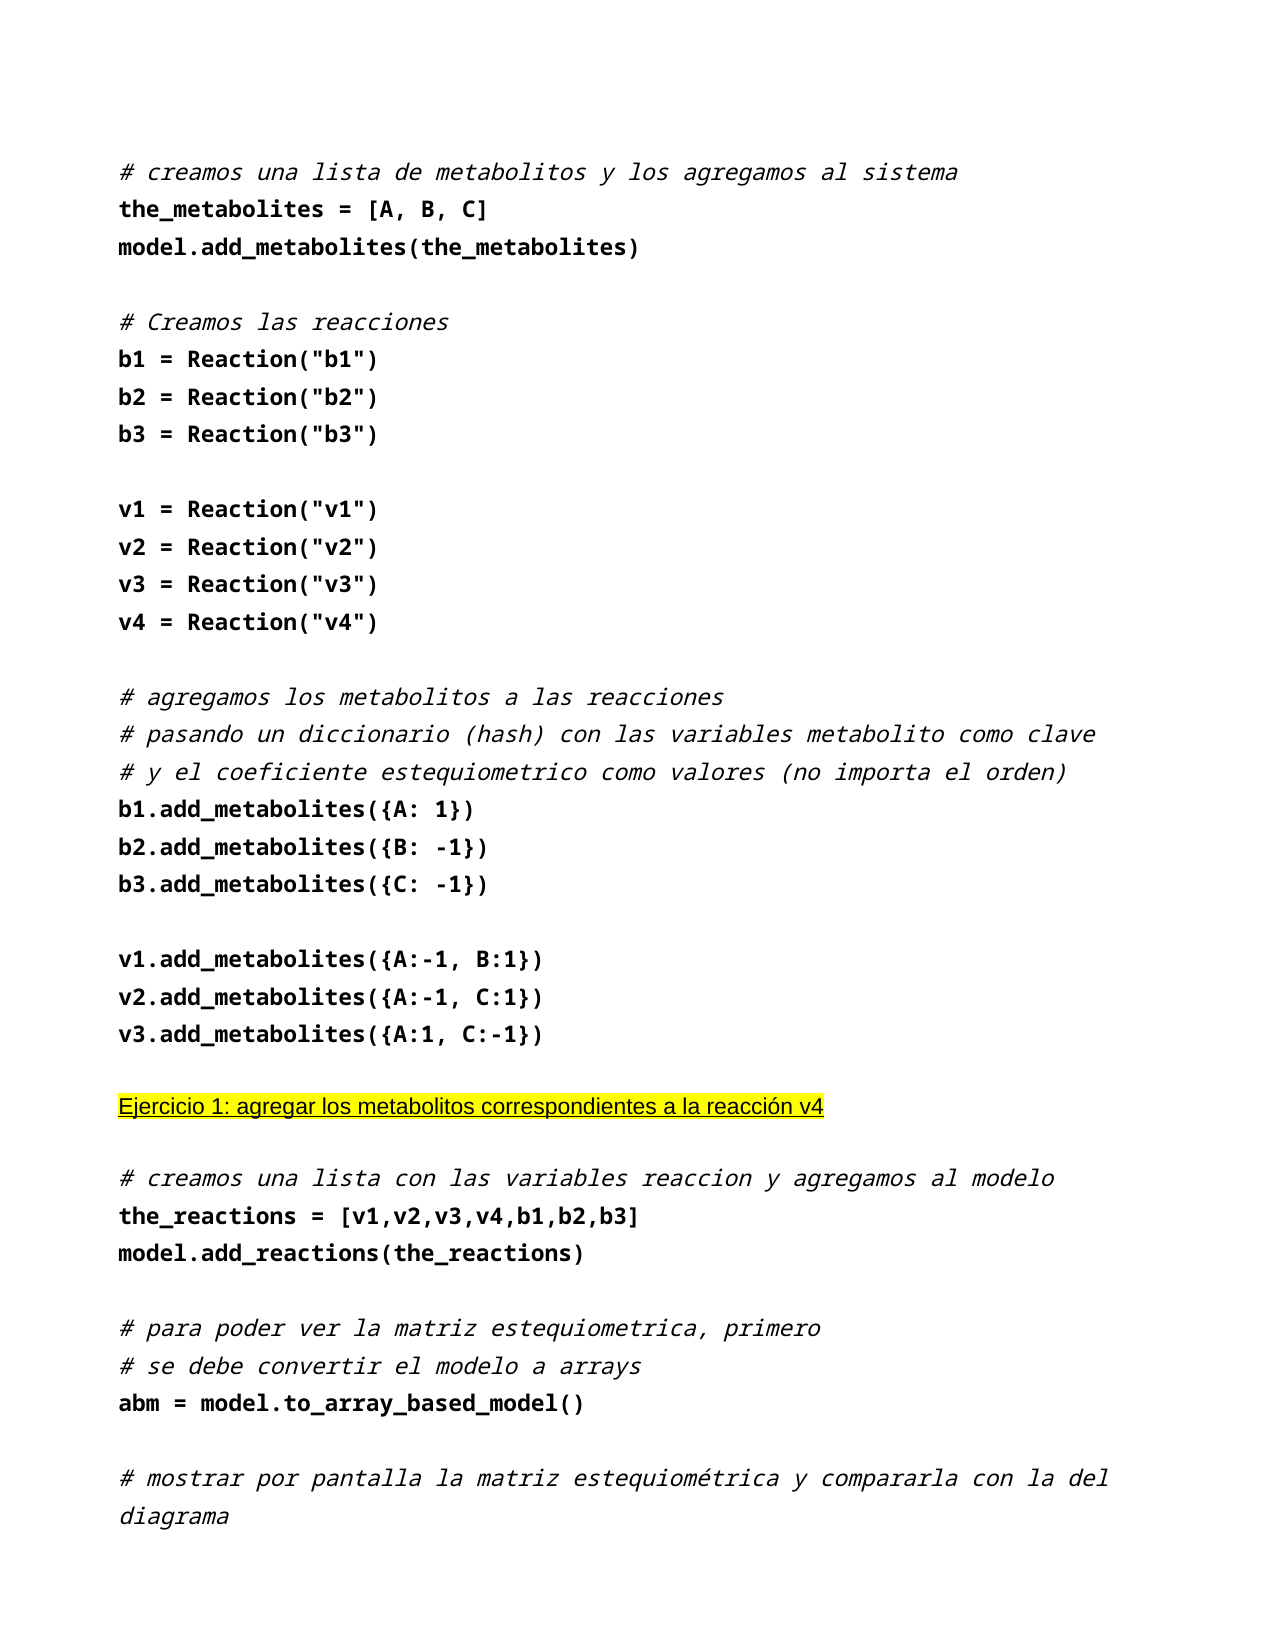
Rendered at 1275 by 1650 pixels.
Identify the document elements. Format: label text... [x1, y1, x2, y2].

text v1 = Reaction("v1") [118, 493, 1157, 524]
text the_metabolites = [A, B, C] [118, 193, 1157, 224]
text # pasando un diccionario (hash) con las variables metabolito como clave [118, 718, 1157, 749]
text model.add_metabolites(the_metabolites) [118, 231, 1157, 262]
text # se debe convertir el modelo a arrays [118, 1350, 1157, 1381]
text b1.add_metabolites({A: 1}) [118, 793, 1157, 824]
text v2.add_metabolites({A:-1, C:1}) [118, 981, 1157, 1012]
text v2 = Reaction("v2") [118, 531, 1157, 562]
text model.add_reactions(the_reactions) [118, 1237, 1157, 1268]
text v4 = Reaction("v4") [118, 606, 1157, 637]
text # y el coeficiente estequiometrico como valores (no importa el orden) [118, 756, 1157, 787]
text # agregamos los metabolitos a las reacciones [118, 681, 1157, 712]
text the_reactions = [v1,v2,v3,v4,b1,b2,b3] [118, 1200, 1157, 1231]
text b2.add_metabolites({B: -1}) [118, 831, 1157, 862]
text b2 = Reaction("b2") [118, 381, 1157, 412]
text v1.add_metabolites({A:-1, B:1}) [118, 943, 1157, 974]
text # Creamos las reacciones [118, 306, 1157, 337]
text b1 = Reaction("b1") [118, 343, 1157, 374]
text v3 = Reaction("v3") [118, 568, 1157, 599]
text b3.add_metabolites({C: -1}) [118, 868, 1157, 899]
text # creamos una lista de metabolitos y los agregamos al sistema [118, 156, 1157, 187]
text Ejercicio 1: agregar los metabolitos correspondientes a la reacción v4 [118, 1093, 1157, 1119]
text # creamos una lista con las variables reaccion y agregamos al modelo [118, 1162, 1157, 1193]
text b3 = Reaction("b3") [118, 418, 1157, 449]
text v3.add_metabolites({A:1, C:-1}) [118, 1018, 1157, 1049]
text # mostrar por pantalla la matriz estequiométrica y compararla con la del diagrama [118, 1462, 1157, 1531]
text abm = model.to_array_based_model() [118, 1387, 1157, 1418]
text # para poder ver la matriz estequiometrica, primero [118, 1312, 1157, 1343]
